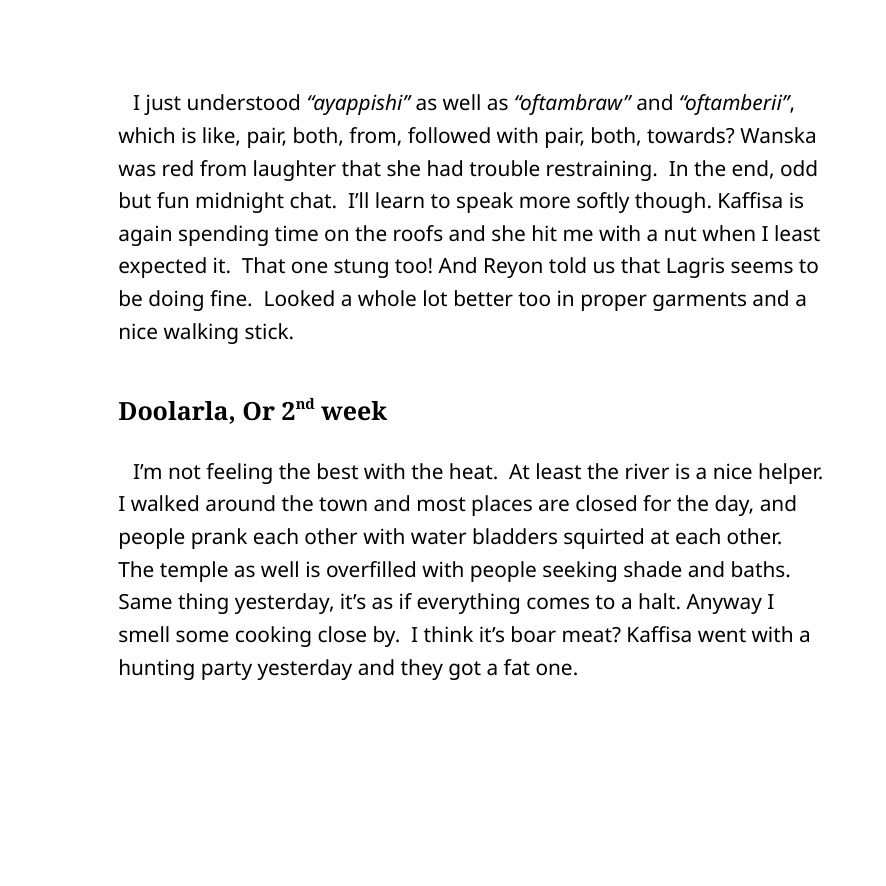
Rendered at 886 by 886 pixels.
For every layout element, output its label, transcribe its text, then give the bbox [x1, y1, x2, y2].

text I just understood “ayappishi” as well as “oftambraw” and “oftamberii”, which is like, pair, both, from, followed with pair, both, towards? Wanska was red from laughter that she had trouble restraining. In the end, odd but fun midnight chat. I’ll learn to speak more softly though. Kaffisa is again spending time on the roofs and she hit me with a nut when I least expected it. That one stung too! And Reyon told us that Lagris seems to be doing fine. Looked a whole lot better too in proper garments and a nice walking stick. [118, 88, 827, 345]
subtitle Doolarla, Or 2nd week [118, 393, 827, 427]
text I’m not feeling the best with the heat. At least the river is a nice helper. I walked around the town and most places are closed for the day, and people prank each other with water bladders squirted at each other. The temple as well is overfilled with people seeking shade and baths. Same thing yesterday, it’s as if everything comes to a halt. Anyway I smell some cooking close by. I think it’s boar meat? Kaffisa went with a hunting party yesterday and they got a fat one. [118, 457, 827, 681]
